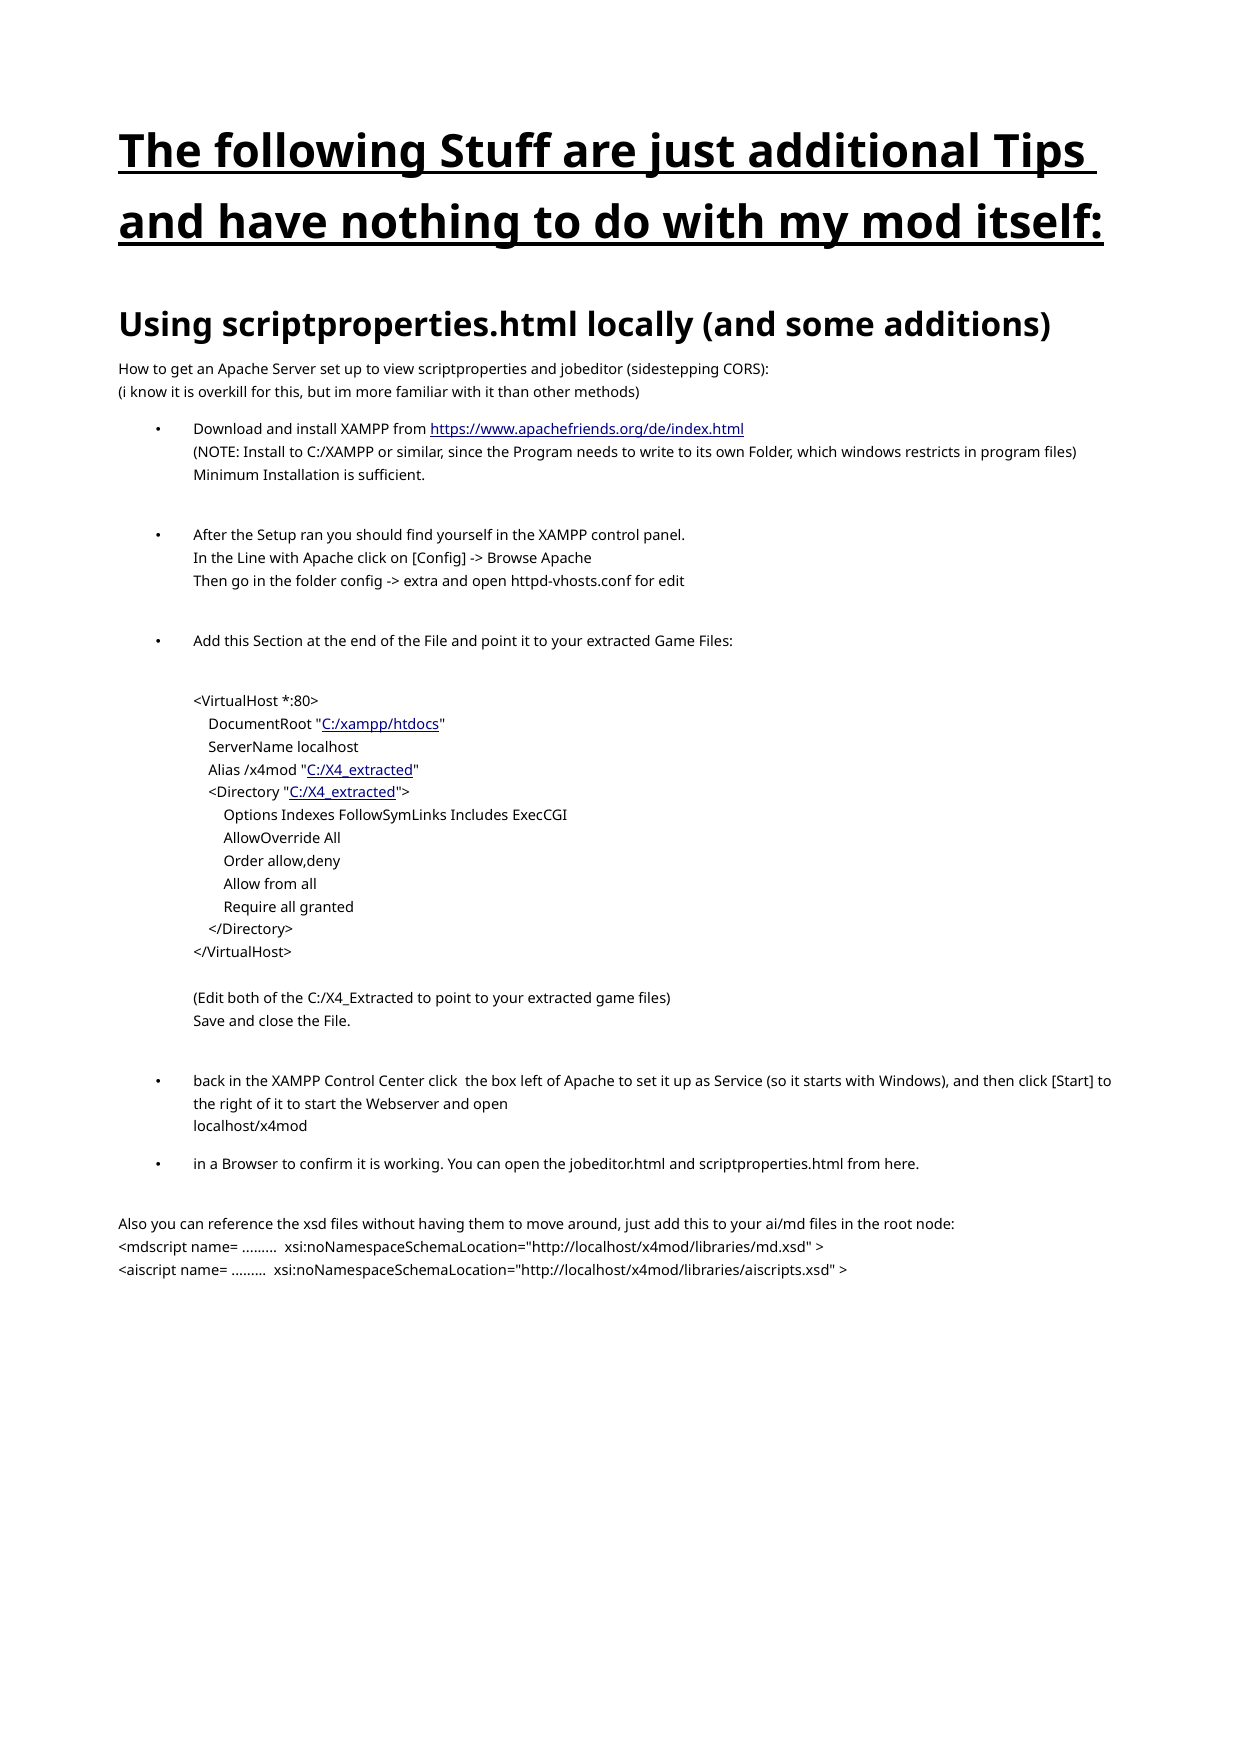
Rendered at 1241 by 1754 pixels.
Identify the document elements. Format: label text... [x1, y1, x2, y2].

list Add this Section at the end of the File and point it to your extracted Game Files: [156, 631, 1122, 673]
text Also you can reference the xsd files without having them to move around, just add this to your ai/md files in the root node: <mdscript name= ......... xsi:noNamespaceSchemaLocation="http://localhost/x4mod/libraries/md.xsd" > <aiscript name= ......... xsi:noNamespaceSchemaLocation="http://localhost/x4mod/libraries/aiscripts.xsd" > [118, 1214, 1122, 1279]
subtitle Using scriptproperties.html locally (and some additions) [118, 301, 1122, 346]
list back in the XAMPP Control Center click the box left of Apache to set it up as Service (so it starts with Windows), and then click [Start] to the right of it to start the Webserver and open localhost/x4mod [156, 1071, 1122, 1136]
list Download and install XAMPP from https://www.apachefriends.org/de/index.html (NOTE: Install to C:/XAMPP or similar, since the Program needs to write to its own Folder, which windows restricts in program files) Minimum Installation is sufficient. [156, 419, 1122, 507]
text How to get an Apache Server set up to view scriptproperties and jobeditor (sidestepping CORS): (i know it is overkill for this, but im more familiar with it than other methods) [118, 359, 1122, 402]
list in a Browser to confirm it is working. You can open the jobeditor.html and scriptproperties.html from here. [156, 1154, 1122, 1196]
text The following Stuff are just additional Tips and have nothing to do with my mod itself: [118, 118, 1122, 252]
list After the Setup ran you should find yourself in the XAMPP control panel. In the Line with Apache click on [Config] -> Browse Apache Then go in the folder config -> extra and open httpd-vhosts.conf for edit [156, 525, 1122, 613]
list <VirtualHost *:80> DocumentRoot "C:/xampp/htdocs" ServerName localhost Alias /x4mod "C:/X4_extracted" <Directory "C:/X4_extracted"> Options Indexes FollowSymLinks Includes ExecCGI AllowOverride All Order allow,deny Allow from all Require all granted </Directory> </VirtualHost> (Edit both of the C:/X4_Extracted to point to your extracted game files) Save and close the File. [156, 691, 1122, 1053]
